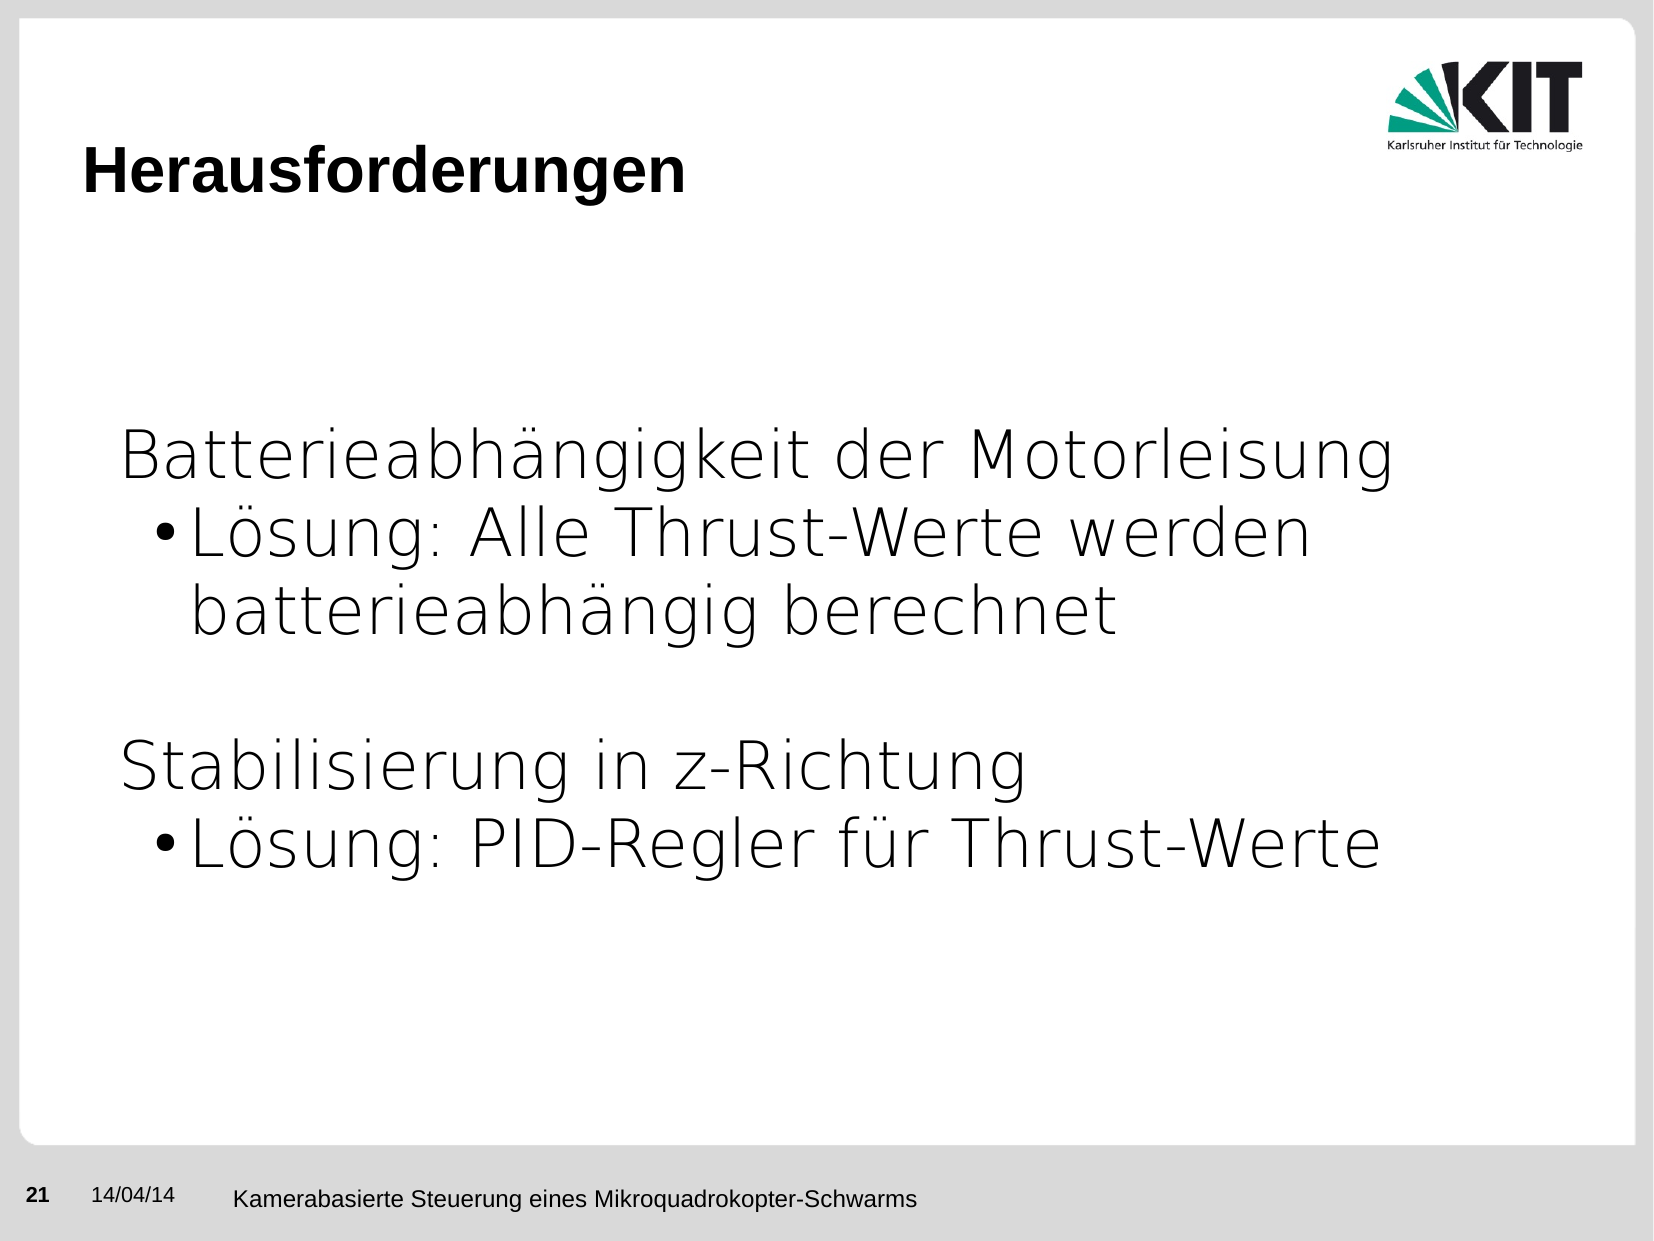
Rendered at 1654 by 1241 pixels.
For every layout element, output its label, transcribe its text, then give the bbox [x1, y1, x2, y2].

picture [0, 0, 1654, 1241]
title Herausforderungen [82, 49, 1571, 257]
subtitle Batterieabhängigkeit der Motorleisung Lösung: Alle Thrust-Werte werden batterieabhängig berechnet Stabilisierung in z-Richtung Lösung: PID-Regler für Thrust-Werte [82, 290, 1571, 1010]
